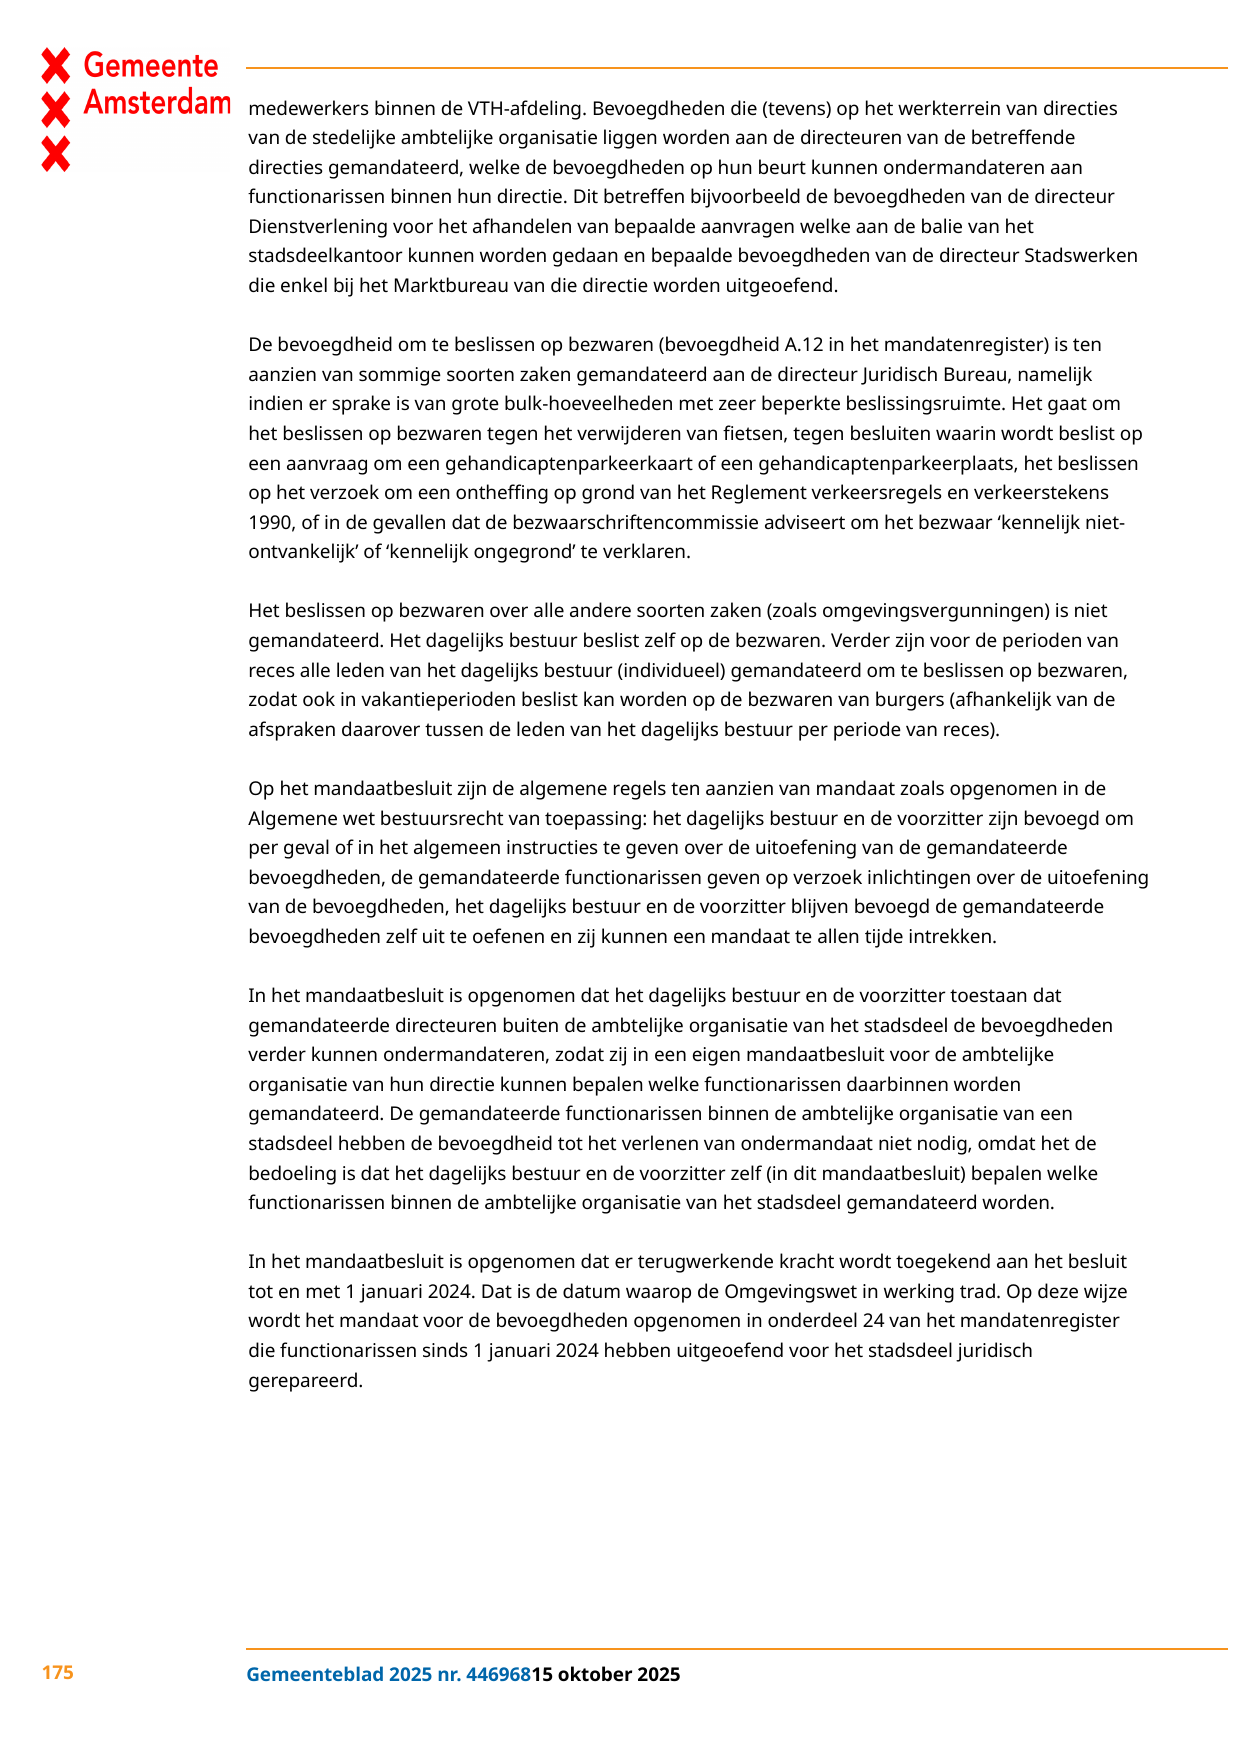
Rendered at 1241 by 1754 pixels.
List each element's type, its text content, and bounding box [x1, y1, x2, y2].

text De bevoegdheid om te beslissen op bezwaren (bevoegdheid A.12 in het mandatenregister) is ten aanzien van sommige soorten zaken gemandateerd aan de directeur Juridisch Bureau, namelijk indien er sprake is van grote bulk-hoeveelheden met zeer beperkte beslissingsruimte. Het gaat om het beslissen op bezwaren tegen het verwijderen van fietsen, tegen besluiten waarin wordt beslist op een aanvraag om een gehandicaptenparkeerkaart of een gehandicaptenparkeerplaats, het beslissen op het verzoek om een ontheffing op grond van het Reglement verkeersregels en verkeerstekens 1990, of in de gevallen dat de bezwaarschriftencommissie adviseert om het bezwaar ‘kennelijk niet-ontvankelijk’ of ‘kennelijk ongegrond’ te verklaren. [248, 331, 1152, 564]
text In het mandaatbesluit is opgenomen dat het dagelijks bestuur en de voorzitter toestaan dat gemandateerde directeuren buiten de ambtelijke organisatie van het stadsdeel de bevoegdheden verder kunnen ondermandateren, zodat zij in een eigen mandaatbesluit voor de ambtelijke organisatie van hun directie kunnen bepalen welke functionarissen daarbinnen worden gemandateerd. De gemandateerde functionarissen binnen de ambtelijke organisatie van een stadsdeel hebben de bevoegdheid tot het verlenen van ondermandaat niet nodig, omdat het de bedoeling is dat het dagelijks bestuur en de voorzitter zelf (in dit mandaatbesluit) bepalen welke functionarissen binnen de ambtelijke organisatie van het stadsdeel gemandateerd worden. [248, 982, 1152, 1215]
text Op het mandaatbesluit zijn de algemene regels ten aanzien van mandaat zoals opgenomen in de Algemene wet bestuursrecht van toepassing: het dagelijks bestuur en de voorzitter zijn bevoegd om per geval of in het algemeen instructies te geven over de uitoefening van de gemandateerde bevoegdheden, de gemandateerde functionarissen geven op verzoek inlichtingen over de uitoefening van de bevoegdheden, het dagelijks bestuur en de voorzitter blijven bevoegd de gemandateerde bevoegdheden zelf uit te oefenen en zij kunnen een mandaat te allen tijde intrekken. [248, 775, 1152, 949]
text Het beslissen op bezwaren over alle andere soorten zaken (zoals omgevingsvergunningen) is niet gemandateerd. Het dagelijks bestuur beslist zelf op de bezwaren. Verder zijn voor de perioden van reces alle leden van het dagelijks bestuur (individueel) gemandateerd om te beslissen op bezwaren, zodat ook in vakantieperioden beslist kan worden op de bezwaren van burgers (afhankelijk van de afspraken daarover tussen de leden van het dagelijks bestuur per periode van reces). [248, 598, 1152, 742]
text medewerkers binnen de VTH-afdeling. Bevoegdheden die (tevens) op het werkterrein van directies van de stedelijke ambtelijke organisatie liggen worden aan de directeuren van de betreffende directies gemandateerd, welke de bevoegdheden op hun beurt kunnen ondermandateren aan functionarissen binnen hun directie. Dit betreffen bijvoorbeeld de bevoegdheden van de directeur Dienstverlening voor het afhandelen van bepaalde aanvragen welke aan de balie van het stadsdeelkantoor kunnen worden gedaan en bepaalde bevoegdheden van de directeur Stadswerken die enkel bij het Marktbureau van die directie worden uitgeoefend. [248, 95, 1152, 298]
picture [41, 47, 231, 172]
text In het mandaatbesluit is opgenomen dat er terugwerkende kracht wordt toegekend aan het besluit tot en met 1 januari 2024. Dat is de datum waarop de Omgevingswet in werking trad. Op deze wijze wordt het mandaat voor de bevoegdheden opgenomen in onderdeel 24 van het mandatenregister die functionarissen sinds 1 januari 2024 hebben uitgeoefend voor het stadsdeel juridisch gerepareerd. [248, 1248, 1152, 1393]
